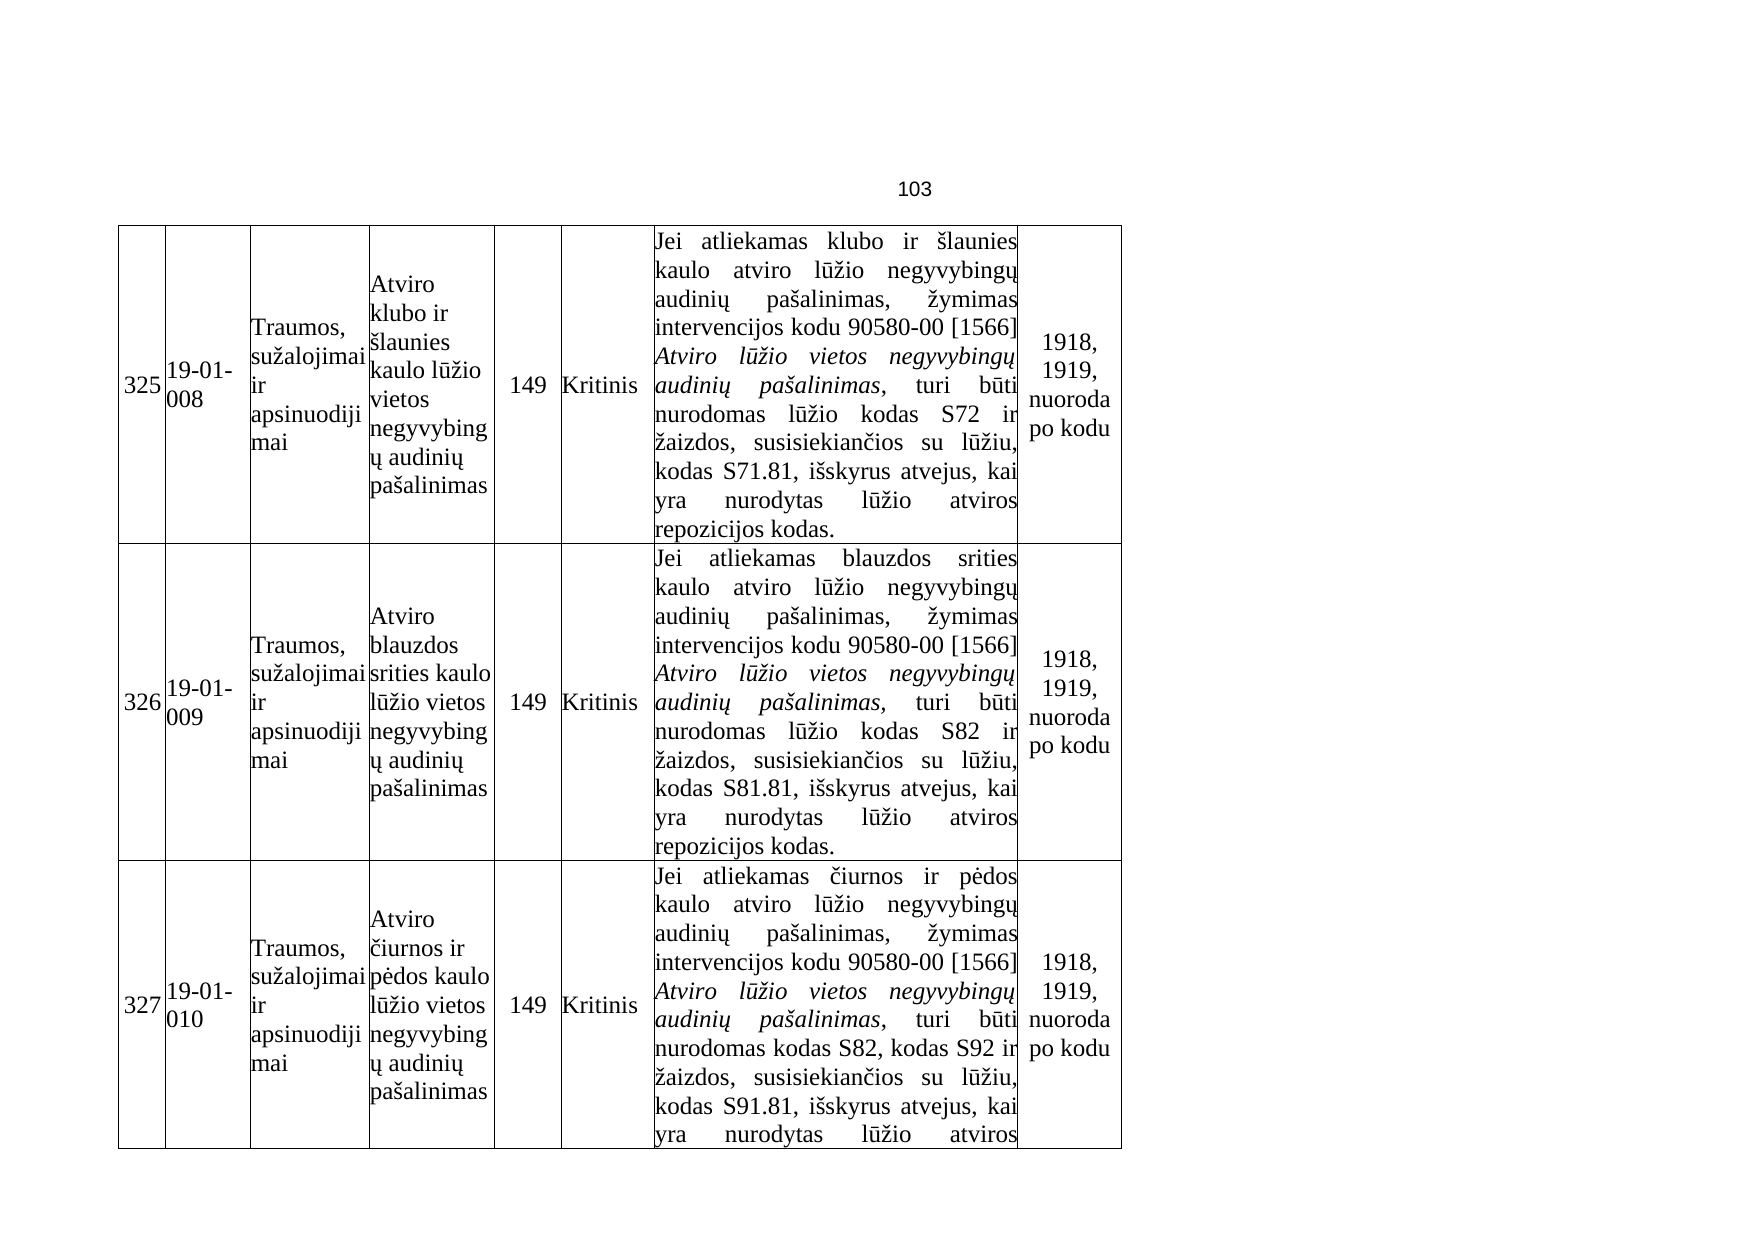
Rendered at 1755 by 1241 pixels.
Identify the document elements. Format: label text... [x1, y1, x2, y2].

table_cell Kritinis [562, 544, 654, 860]
table_cell 327 [119, 861, 165, 1148]
table_cell Atviro klubo ir šlaunies kaulo lūžio vietos negyvybingų audinių pašalinimas [370, 226, 494, 542]
table_cell 19-01-009 [166, 544, 250, 860]
table_cell Kritinis [562, 226, 654, 542]
table_cell Atviro blauzdos srities kaulo lūžio vietos negyvybingų audinių pašalinimas [370, 544, 494, 860]
table_cell Traumos, sužalojimai ir apsinuodijimai [251, 226, 369, 542]
table_cell 149 [495, 861, 561, 1148]
table_cell 149 [495, 544, 561, 860]
table_cell Jei atliekamas klubo ir šlaunies kaulo atviro lūžio negyvybingų audinių pašalinimas, žymimas intervencijos kodu 90580-00 [1566] Atviro lūžio vietos negyvybingų audinių pašalinimas, turi būti nurodomas lūžio kodas S72 ir žaizdos, susisiekiančios su lūžiu, kodas S71.81, išskyrus atvejus, kai yra nurodytas lūžio atviros repozicijos kodas. [655, 226, 1017, 542]
table_cell Atviro čiurnos ir pėdos kaulo lūžio vietos negyvybingų audinių pašalinimas [370, 861, 494, 1148]
table_cell 325 [119, 226, 165, 542]
table_cell 1918, 1919, nuoroda po kodu [1018, 544, 1121, 860]
table_cell 1918, 1919, nuoroda po kodu [1018, 861, 1121, 1148]
table_cell 19-01-008 [166, 226, 250, 542]
table_cell Jei atliekamas blauzdos srities kaulo atviro lūžio negyvybingų audinių pašalinimas, žymimas intervencijos kodu 90580-00 [1566] Atviro lūžio vietos negyvybingų audinių pašalinimas, turi būti nurodomas lūžio kodas S82 ir žaizdos, susisiekiančios su lūžiu, kodas S81.81, išskyrus atvejus, kai yra nurodytas lūžio atviros repozicijos kodas. [655, 544, 1017, 860]
table_cell Jei atliekamas čiurnos ir pėdos kaulo atviro lūžio negyvybingų audinių pašalinimas, žymimas intervencijos kodu 90580-00 [1566] Atviro lūžio vietos negyvybingų audinių pašalinimas, turi būti nurodomas kodas S82, kodas S92 ir žaizdos, susisiekiančios su lūžiu, kodas S91.81, išskyrus atvejus, kai yra nurodytas lūžio atviros [655, 861, 1017, 1148]
table_cell 1918, 1919, nuoroda po kodu [1018, 226, 1121, 542]
table_cell 149 [495, 226, 561, 542]
table_cell 19-01-010 [166, 861, 250, 1148]
table_cell Traumos, sužalojimai ir apsinuodijimai [251, 861, 369, 1148]
table_cell Traumos, sužalojimai ir apsinuodijimai [251, 544, 369, 860]
table_cell Kritinis [562, 861, 654, 1148]
table_cell 326 [119, 544, 165, 860]
